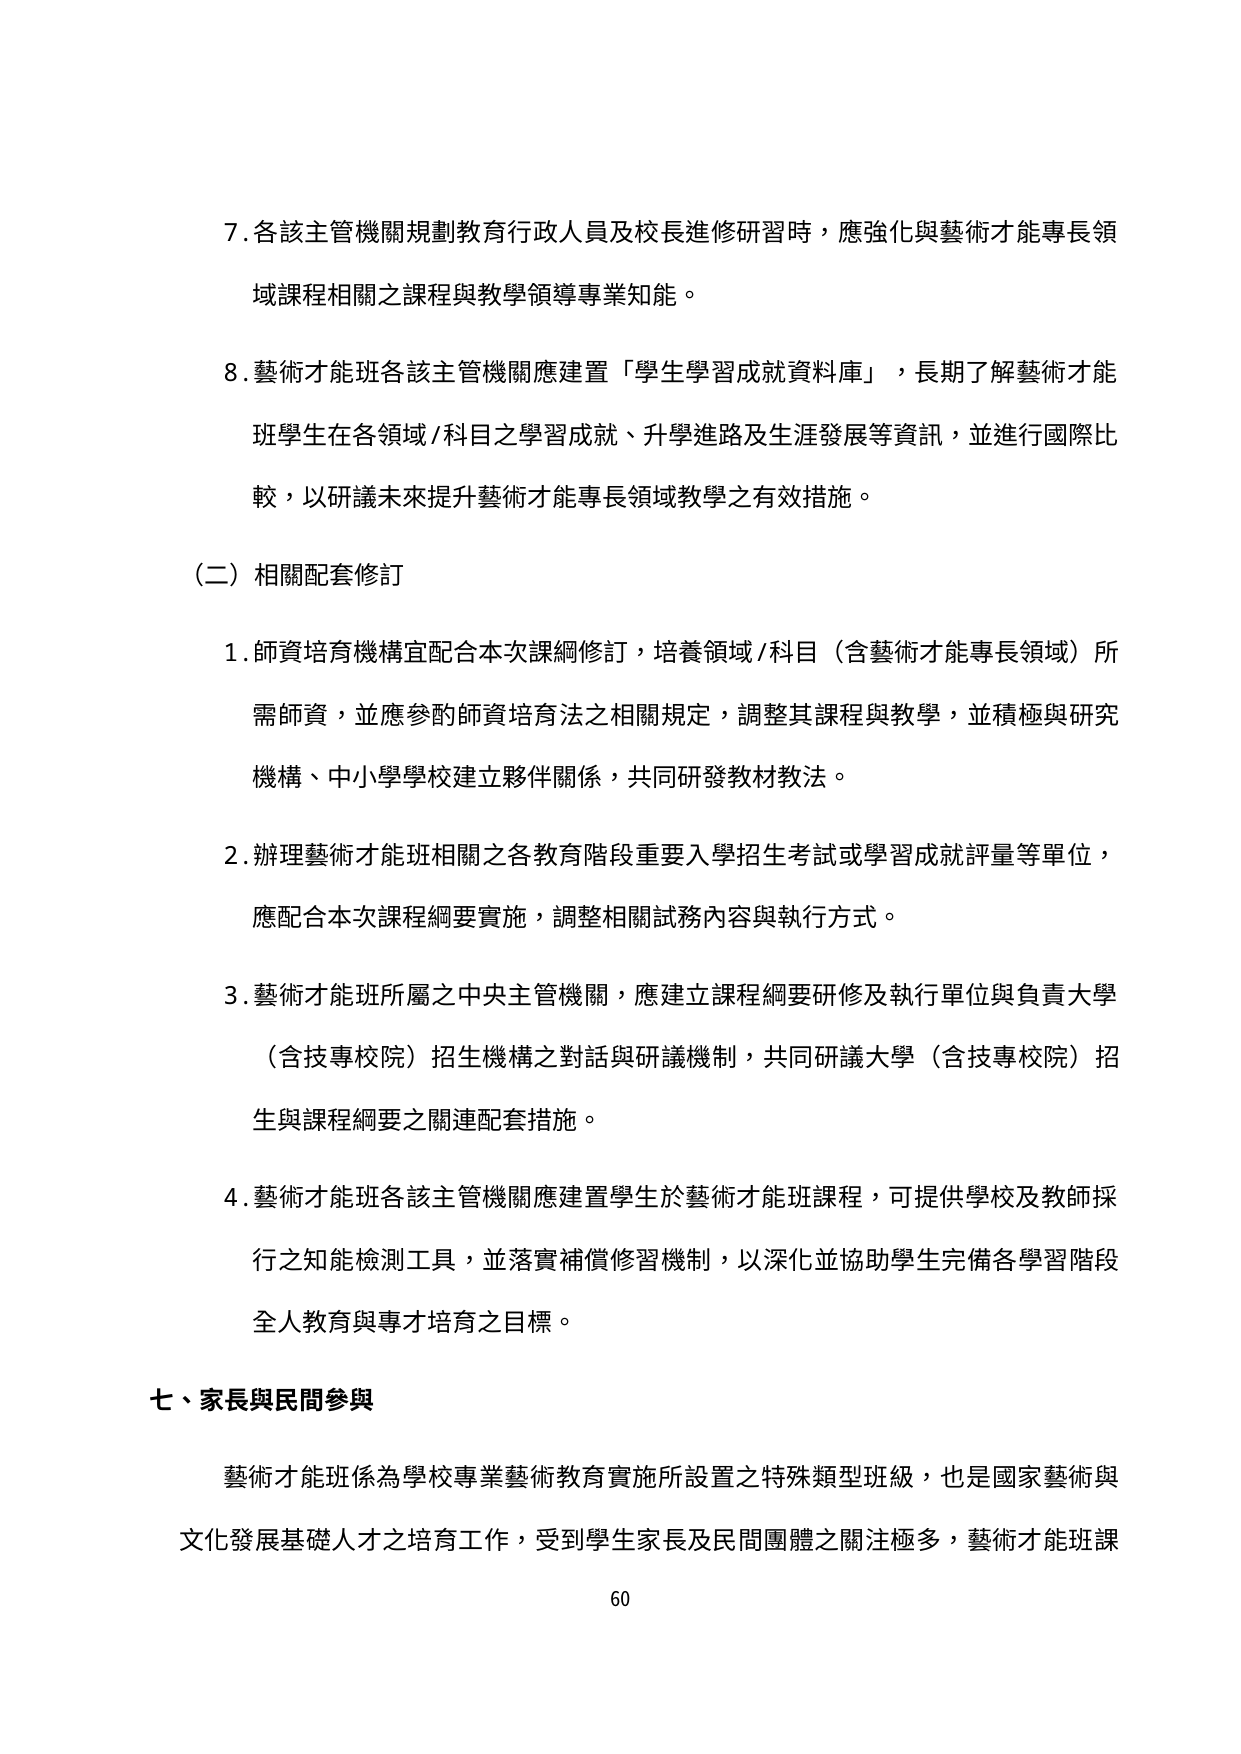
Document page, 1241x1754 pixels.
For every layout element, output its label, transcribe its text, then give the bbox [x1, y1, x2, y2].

text 藝術才能班係為學校專業藝術教育實施所設置之特殊類型班級，也是國家藝術與文化發展基礎人才之培育工作，受到學生家長及民間團體之關注極多，藝術才能班課 [179, 1434, 1120, 1559]
text 1.師資培育機構宜配合本次課綱修訂，培養領域/科目（含藝術才能專長領域）所需師資，並應參酌師資培育法之相關規定，調整其課程與教學，並積極與研究機構、中小學學校建立夥伴關係，共同研發教材教法。 [223, 609, 1120, 797]
text 七、家長與民間參與 [120, 1357, 1120, 1419]
text 8.藝術才能班各該主管機關應建置「學生學習成就資料庫」，長期了解藝術才能班學生在各領域/科目之學習成就、升學進路及生涯發展等資訊，並進行國際比較，以研議未來提升藝術才能專長領域教學之有效措施。 [223, 329, 1120, 517]
text 4.藝術才能班各該主管機關應建置學生於藝術才能班課程，可提供學校及教師採行之知能檢測工具，並落實補償修習機制，以深化並協助學生完備各學習階段全人教育與專才培育之目標。 [223, 1154, 1120, 1342]
text 2.辦理藝術才能班相關之各教育階段重要入學招生考試或學習成就評量等單位，應配合本次課程綱要實施，調整相關試務內容與執行方式。 [223, 812, 1120, 937]
text 7.各該主管機關規劃教育行政人員及校長進修研習時，應強化與藝術才能專長領域課程相關之課程與教學領導專業知能。 [223, 189, 1120, 314]
text （二）相關配套修訂 [179, 532, 1120, 594]
text 3.藝術才能班所屬之中央主管機關，應建立課程綱要研修及執行單位與負責大學（含技專校院）招生機構之對話與研議機制，共同研議大學（含技專校院）招生與課程綱要之關連配套措施。 [223, 952, 1120, 1139]
